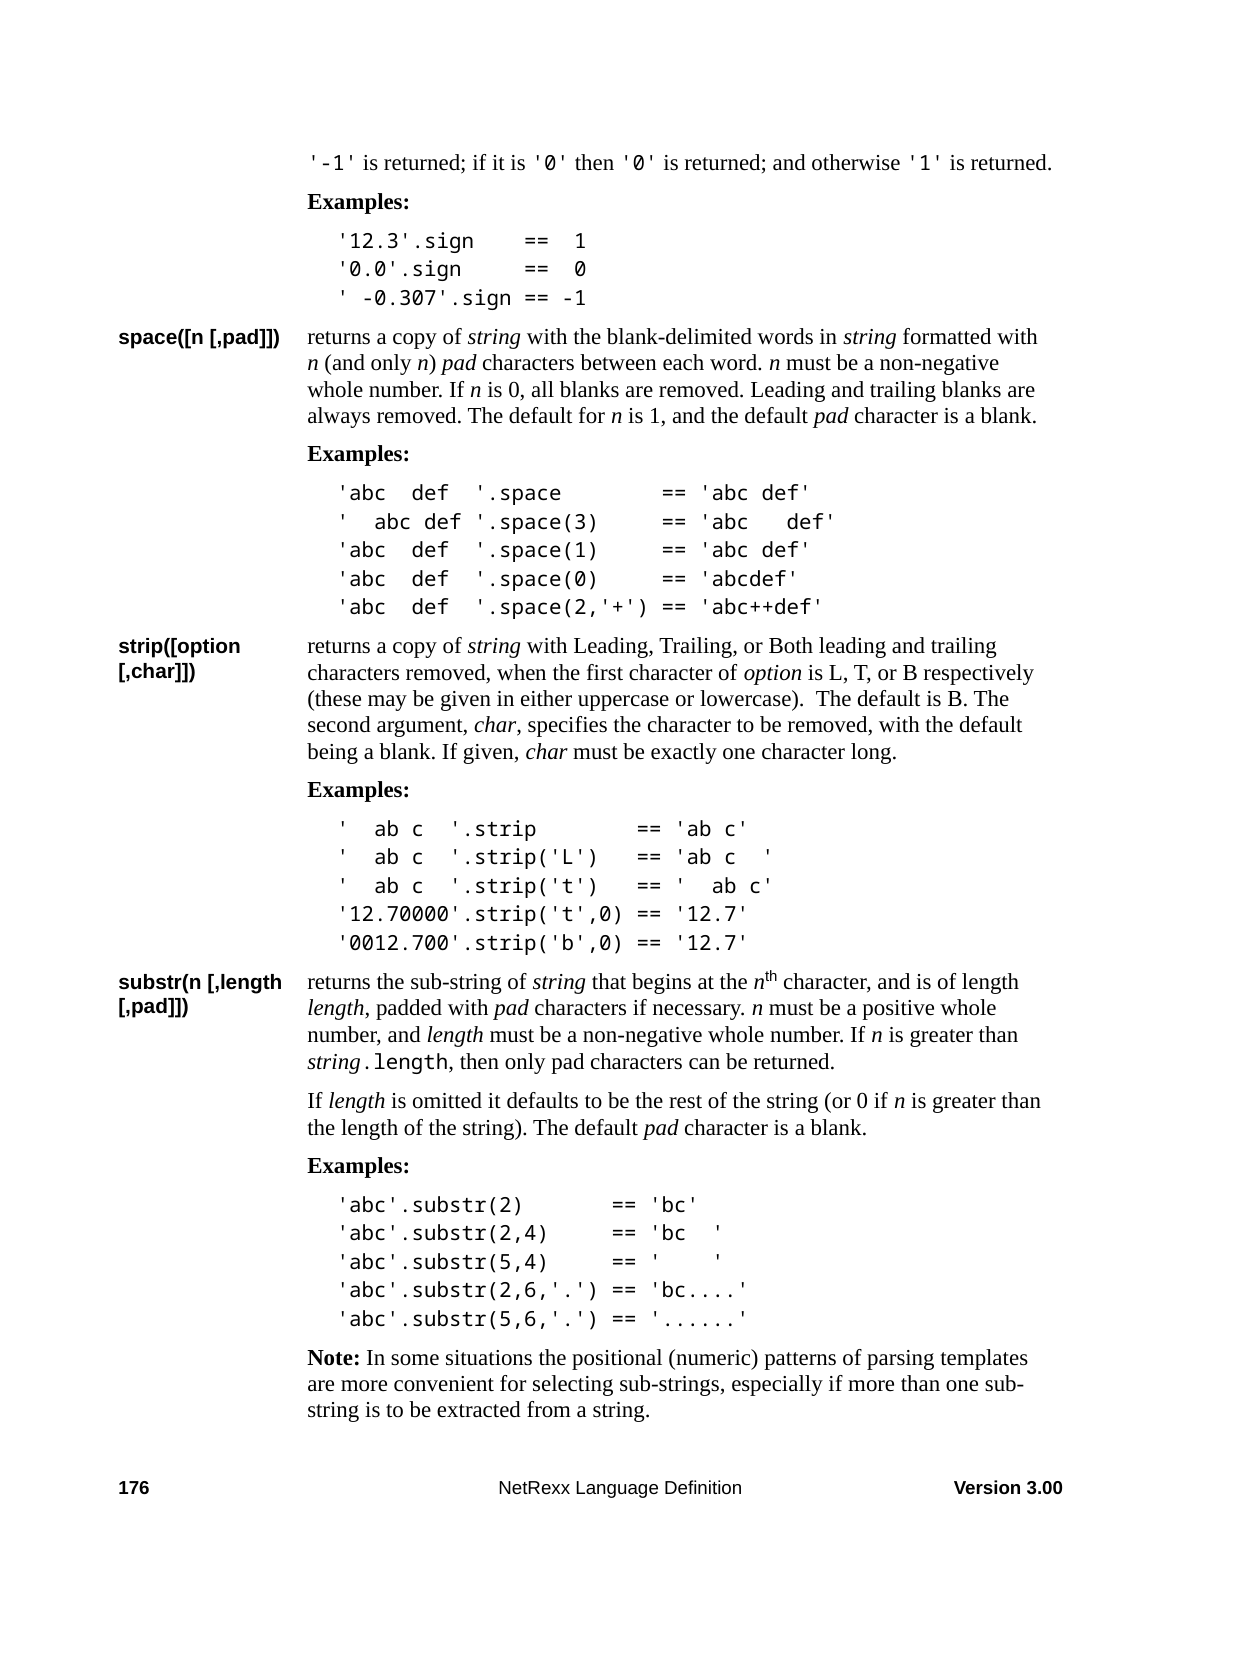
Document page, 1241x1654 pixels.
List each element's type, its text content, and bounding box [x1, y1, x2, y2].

table_cell '-1' is returned; if it is '0' then '0' is returned; and otherwise '1' is returned. Examples: '12.3'.sign == 1 '0.0'.sign == 0 ' -0.307'.sign == -1 [307, 148, 1063, 323]
table_cell strip([option [,char]]) [118, 632, 307, 968]
table_cell returns a copy of string with the blank-delimited words in string formatted with n (and only n) pad characters between each word. n must be a non-negative whole number. If n is 0, all blanks are removed. Leading and trailing blanks are always removed. The default for n is 1, and the default pad character is a blank. Examples: 'abc def '.space == 'abc def' ' abc def '.space(3) == 'abc def' 'abc def '.space(1) == 'abc def' 'abc def '.space(0) == 'abcdef' 'abc def '.space(2,'+') == 'abc++def' [307, 323, 1063, 632]
table_cell returns a copy of string with Leading, Trailing, or Both leading and trailing characters removed, when the first character of option is L, T, or B respectively (these may be given in either uppercase or lowercase). The default is B. The second argument, char, specifies the character to be removed, with the default being a blank. If given, char must be exactly one character long. Examples: ' ab c '.strip == 'ab c' ' ab c '.strip('L') == 'ab c ' ' ab c '.strip('t') == ' ab c' '12.70000'.strip('t',0) == '12.7' '0012.700'.strip('b',0) == '12.7' [307, 632, 1063, 968]
table_cell returns the sub-string of string that begins at the nth character, and is of length length, padded with pad characters if necessary. n must be a positive whole number, and length must be a non-negative whole number. If n is greater than string.length, then only pad characters can be returned. If length is omitted it defaults to be the rest of the string (or 0 if n is greater than the length of the string). The default pad character is a blank. Examples: 'abc'.substr(2) == 'bc' 'abc'.substr(2,4) == 'bc ' 'abc'.substr(5,4) == ' ' 'abc'.substr(2,6,'.') == 'bc....' 'abc'.substr(5,6,'.') == '......' Note: In some situations the positional (numeric) patterns of parsing templates are more convenient for selecting sub-strings, especially if more than one sub-string is to be extracted from a string. [307, 968, 1063, 1435]
table_cell substr(n [,length [,pad]]) [118, 968, 307, 1435]
table_cell [118, 148, 307, 323]
table_cell space([n [,pad]]) [118, 323, 307, 632]
